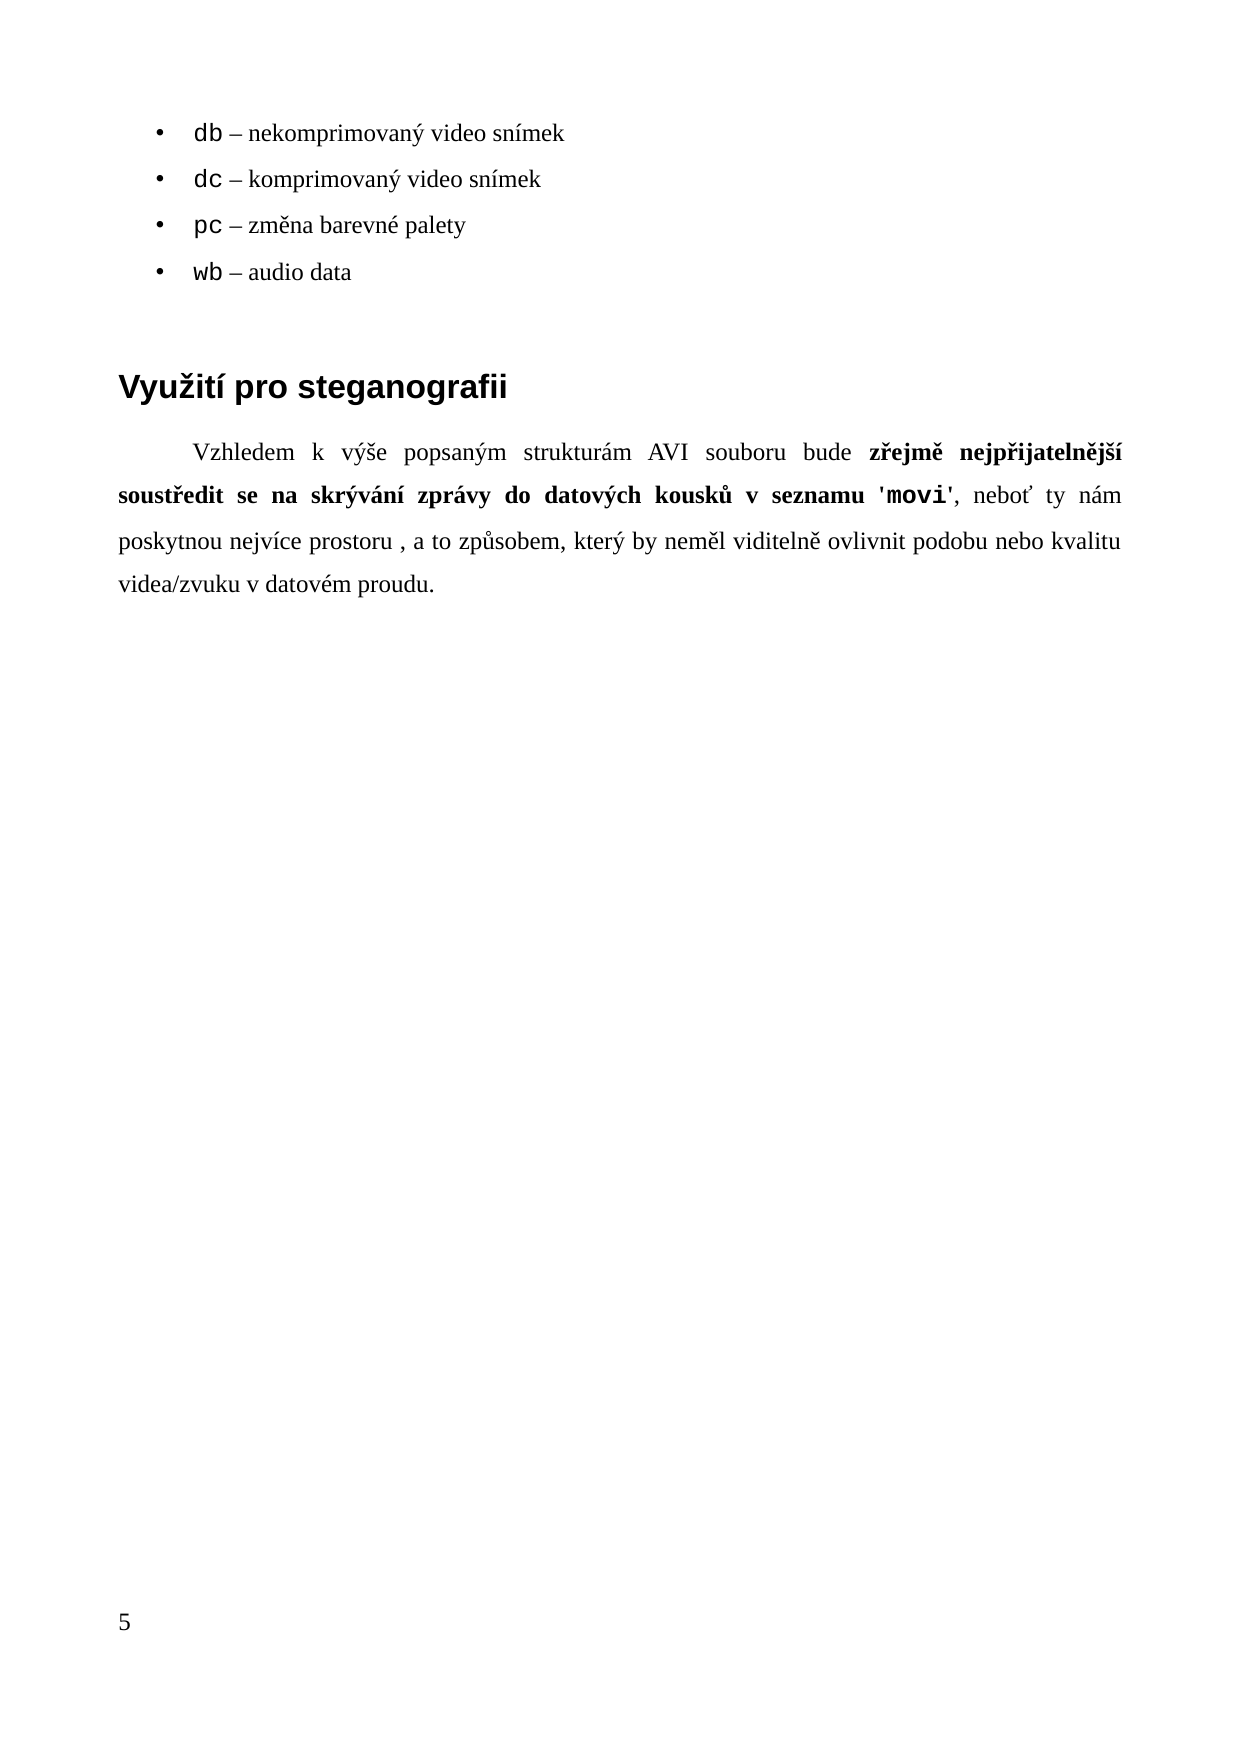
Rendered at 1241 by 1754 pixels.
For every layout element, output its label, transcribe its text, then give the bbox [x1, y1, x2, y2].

text Vzhledem k výše popsaným strukturám AVI souboru bude zřejmě nejpřijatelnější soustředit se na skrývání zprávy do datových kousků v seznamu 'movi', neboť ty nám poskytnou nejvíce prostoru , a to způsobem, který by neměl viditelně ovlivnit podobu nebo kvalitu videa/zvuku v datovém proudu. [118, 437, 1122, 598]
list db – nekomprimovaný video snímek [156, 118, 1122, 149]
list wb – audio data [156, 257, 1122, 288]
list dc – komprimovaný video snímek [156, 164, 1122, 195]
subtitle Využití pro steganografii [118, 367, 1122, 406]
list pc – změna barevné palety [156, 211, 1122, 241]
